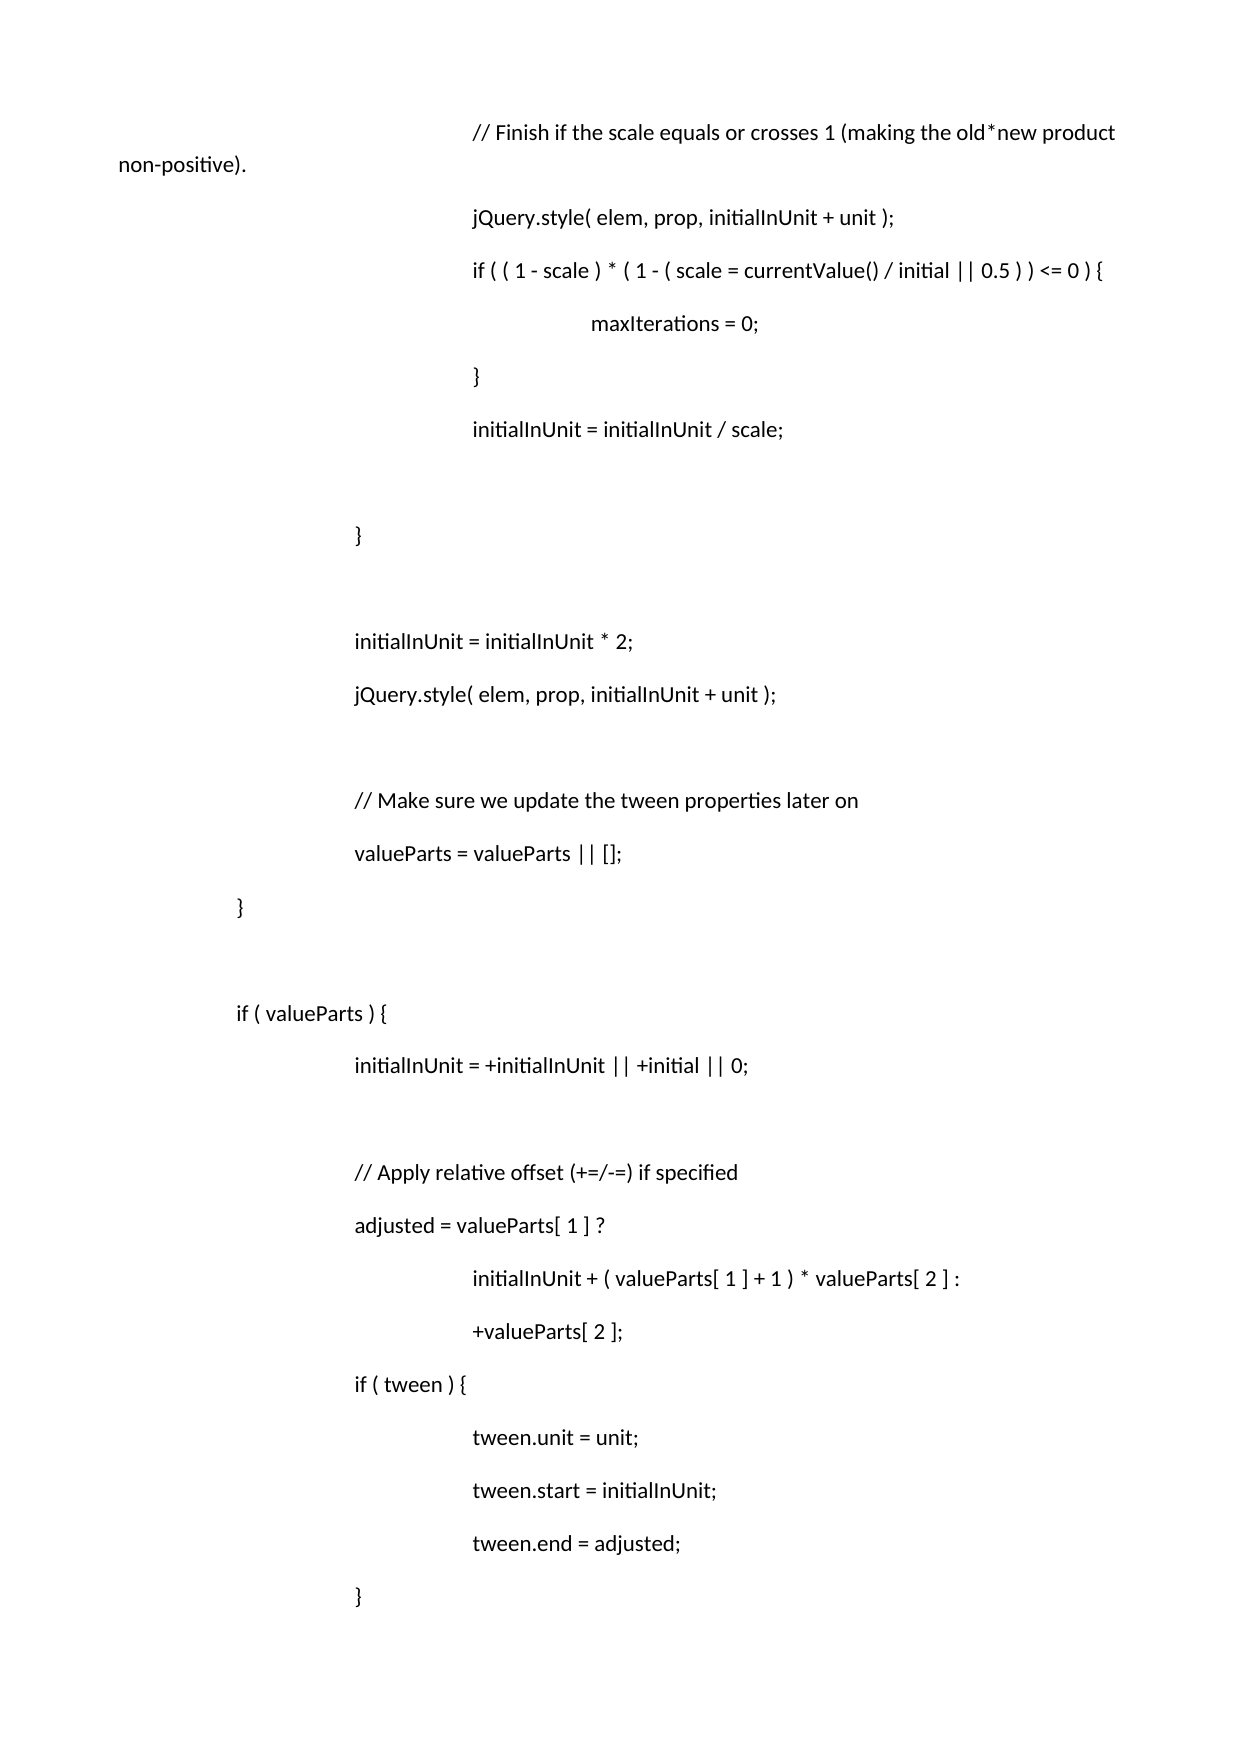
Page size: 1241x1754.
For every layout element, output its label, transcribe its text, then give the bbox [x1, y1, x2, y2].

text tween.start = initialInUnit; [118, 1476, 1122, 1504]
text jQuery.style( elem, prop, initialInUnit + unit ); [118, 203, 1122, 231]
text // Apply relative offset (+=/-=) if specified [118, 1158, 1122, 1186]
text } [118, 893, 1122, 921]
text if ( ( 1 - scale ) * ( 1 - ( scale = currentValue() / initial || 0.5 ) ) <= 0 ) { [118, 256, 1122, 284]
text tween.end = adjusted; [118, 1529, 1122, 1557]
text initialInUnit + ( valueParts[ 1 ] + 1 ) * valueParts[ 2 ] : [118, 1264, 1122, 1292]
text maxIterations = 0; [118, 309, 1122, 337]
text } [118, 362, 1122, 390]
text // Make sure we update the tween properties later on [118, 787, 1122, 814]
text valueParts = valueParts || []; [118, 839, 1122, 868]
text // Finish if the scale equals or crosses 1 (making the old*new product non-positive). [118, 118, 1122, 178]
text if ( valueParts ) { [118, 999, 1122, 1027]
text tween.unit = unit; [118, 1423, 1122, 1451]
text adjusted = valueParts[ 1 ] ? [118, 1211, 1122, 1239]
text +valueParts[ 2 ]; [118, 1317, 1122, 1345]
text jQuery.style( elem, prop, initialInUnit + unit ); [118, 681, 1122, 708]
text } [118, 1582, 1122, 1610]
text initialInUnit = initialInUnit * 2; [118, 627, 1122, 656]
text initialInUnit = initialInUnit / scale; [118, 415, 1122, 443]
text if ( tween ) { [118, 1370, 1122, 1398]
text initialInUnit = +initialInUnit || +initial || 0; [118, 1052, 1122, 1080]
text } [118, 521, 1122, 549]
